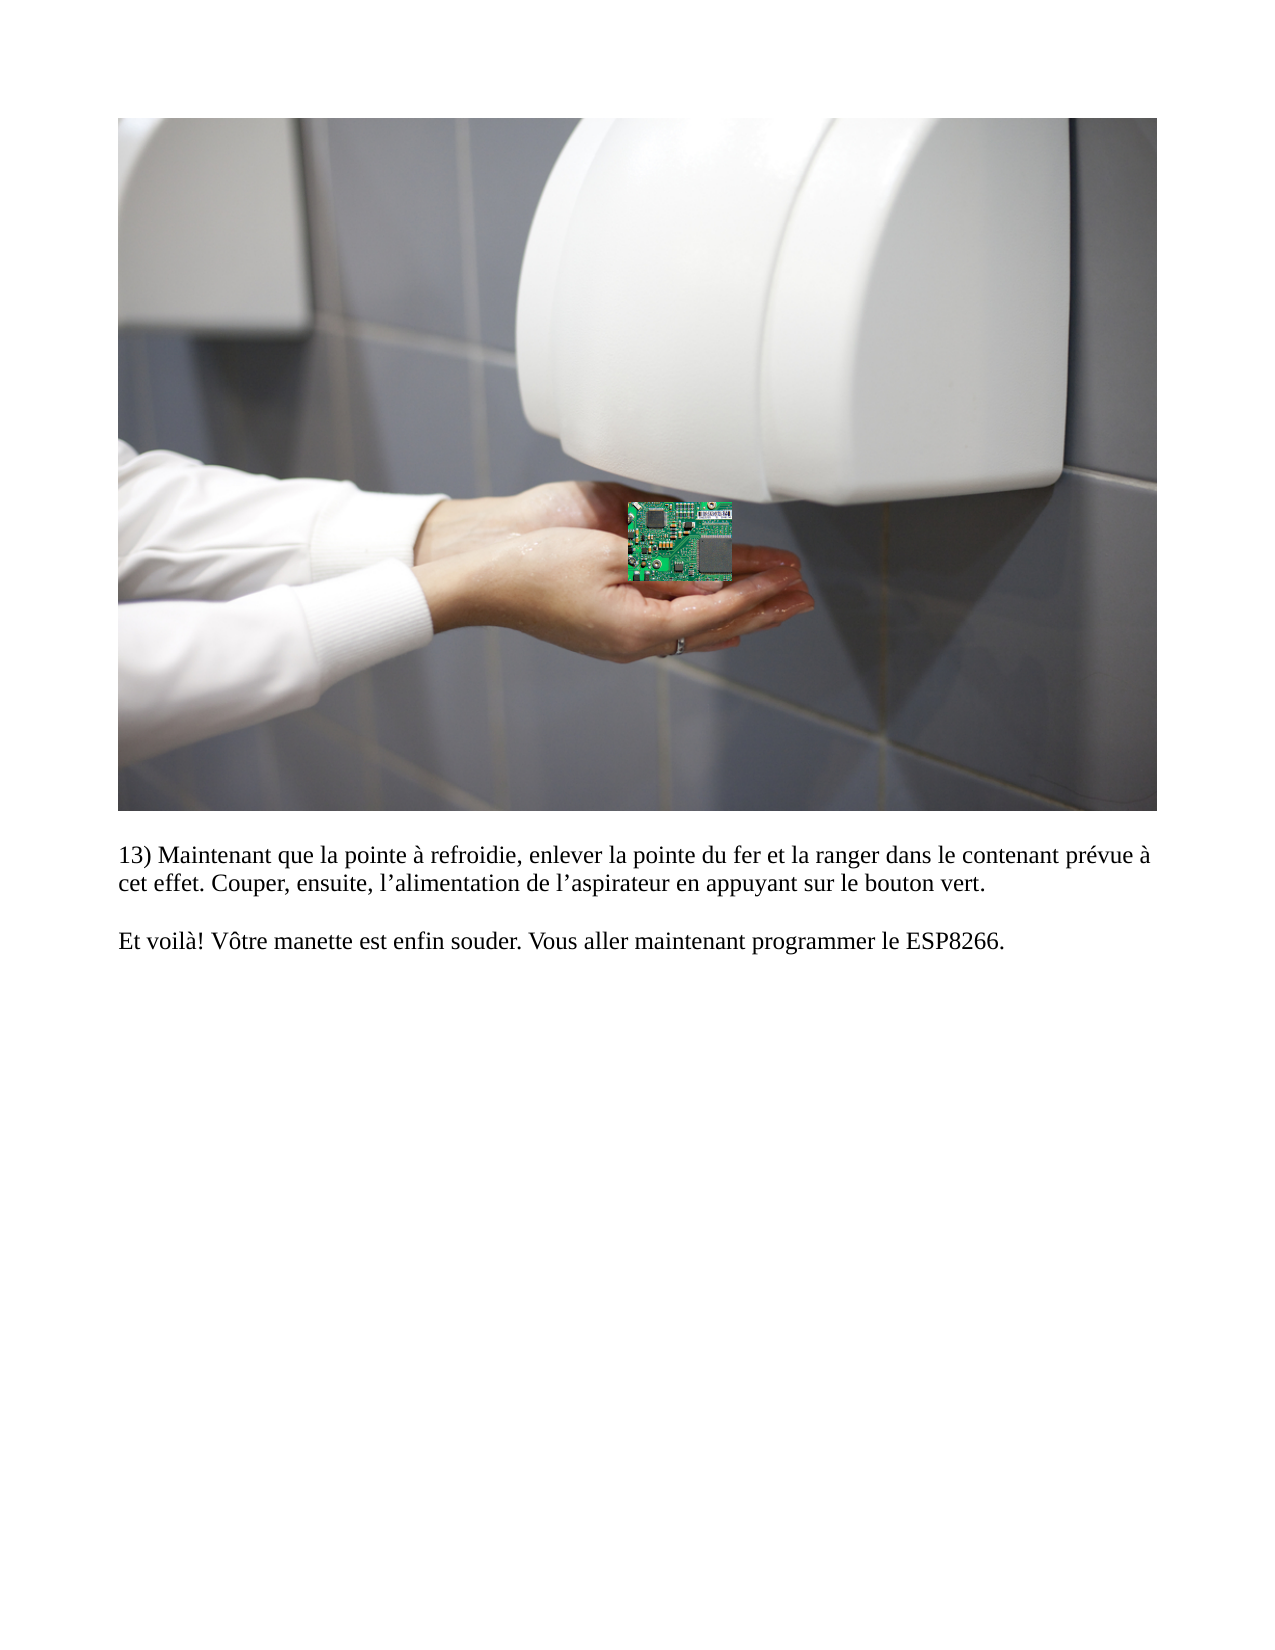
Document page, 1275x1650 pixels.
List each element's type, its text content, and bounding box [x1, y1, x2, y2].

text Et voilà! Vôtre manette est enfin souder. Vous aller maintenant programmer le ESP8266. [118, 926, 1157, 955]
picture [118, 118, 1157, 811]
text 13) Maintenant que la pointe à refroidie, enlever la pointe du fer et la ranger dans le contenant prévue à cet effet. Couper, ensuite, l’alimentation de l’aspirateur en appuyant sur le bouton vert. [118, 840, 1157, 897]
